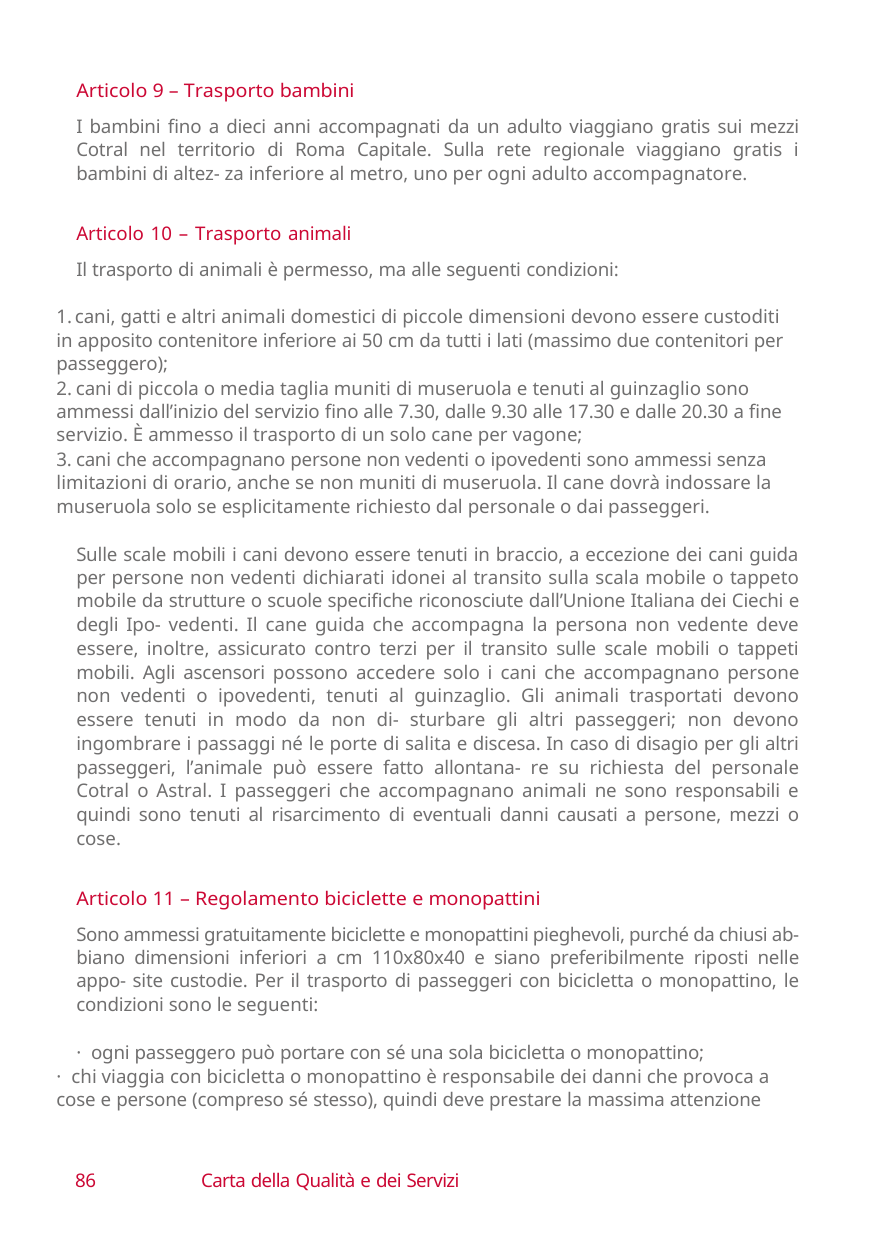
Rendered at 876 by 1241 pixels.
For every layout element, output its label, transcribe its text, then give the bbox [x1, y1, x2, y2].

text I bambini fino a dieci anni accompagnati da un adulto viaggiano gratis sui mezzi Cotral nel territorio di Roma Capitale. Sulla rete regionale viaggiano gratis i bambini di altez- za inferiore al metro, uno per ogni adulto accompagnatore. [76, 114, 799, 185]
list ogni passeggero può portare con sé una sola bicicletta o monopattino; [76, 1039, 858, 1064]
list cani di piccola o media taglia muniti di museruola e tenuti al guinzaglio sono ammessi dall’inizio del servizio fino alle 7.30, dalle 9.30 alle 17.30 e dalle 20.30 a fine servizio. È ammesso il trasporto di un solo cane per vagone; [56, 376, 787, 447]
list cani che accompagnano persone non vedenti o ipovedenti sono ammessi senza limitazioni di orario, anche se non muniti di museruola. Il cane dovrà indossare la museruola solo se esplicitamente richiesto dal personale o dai passeggeri. [56, 447, 777, 518]
list cani, gatti e altri animali domestici di piccole dimensioni devono essere custoditi in apposito contenitore inferiore ai 50 cm da tutti i lati (massimo due contenitori per passeggero); [56, 305, 790, 376]
text Articolo 11 – Regolamento biciclette e monopattini [76, 885, 858, 911]
text Sono ammessi gratuitamente biciclette e monopattini pieghevoli, purché da chiusi ab- biano dimensioni inferiori a cm 110x80x40 e siano preferibilmente riposti nelle appo- site custodie. Per il trasporto di passeggeri con bicicletta o monopattino, le condizioni sono le seguenti: [76, 922, 799, 1017]
text Articolo 10 – Trasporto animali [76, 220, 858, 246]
text Sulle scale mobili i cani devono essere tenuti in braccio, a eccezione dei cani guida per persone non vedenti dichiarati idonei al transito sulla scala mobile o tappeto mobile da strutture o scuole specifiche riconosciute dall’Unione Italiana dei Ciechi e degli Ipo- vedenti. Il cane guida che accompagna la persona non vedente deve essere, inoltre, assicurato contro terzi per il transito sulle scale mobili o tappeti mobili. Agli ascensori possono accedere solo i cani che accompagnano persone non vedenti o ipovedenti, tenuti al guinzaglio. Gli animali trasportati devono essere tenuti in modo da non di- sturbare gli altri passeggeri; non devono ingombrare i passaggi né le porte di salita e discesa. In caso di disagio per gli altri passeggeri, l’animale può essere fatto allontana- re su richiesta del personale Cotral o Astral. I passeggeri che accompagnano animali ne sono responsabili e quindi sono tenuti al risarcimento di eventuali danni causati a persone, mezzi o cose. [76, 542, 799, 851]
list chi viaggia con bicicletta o monopattino è responsabile dei danni che provoca a cose e persone (compreso sé stesso), quindi deve prestare la massima attenzione [56, 1065, 772, 1112]
text Articolo 9 – Trasporto bambini [76, 77, 858, 103]
text Il trasporto di animali è permesso, ma alle seguenti condizioni: [76, 256, 858, 281]
